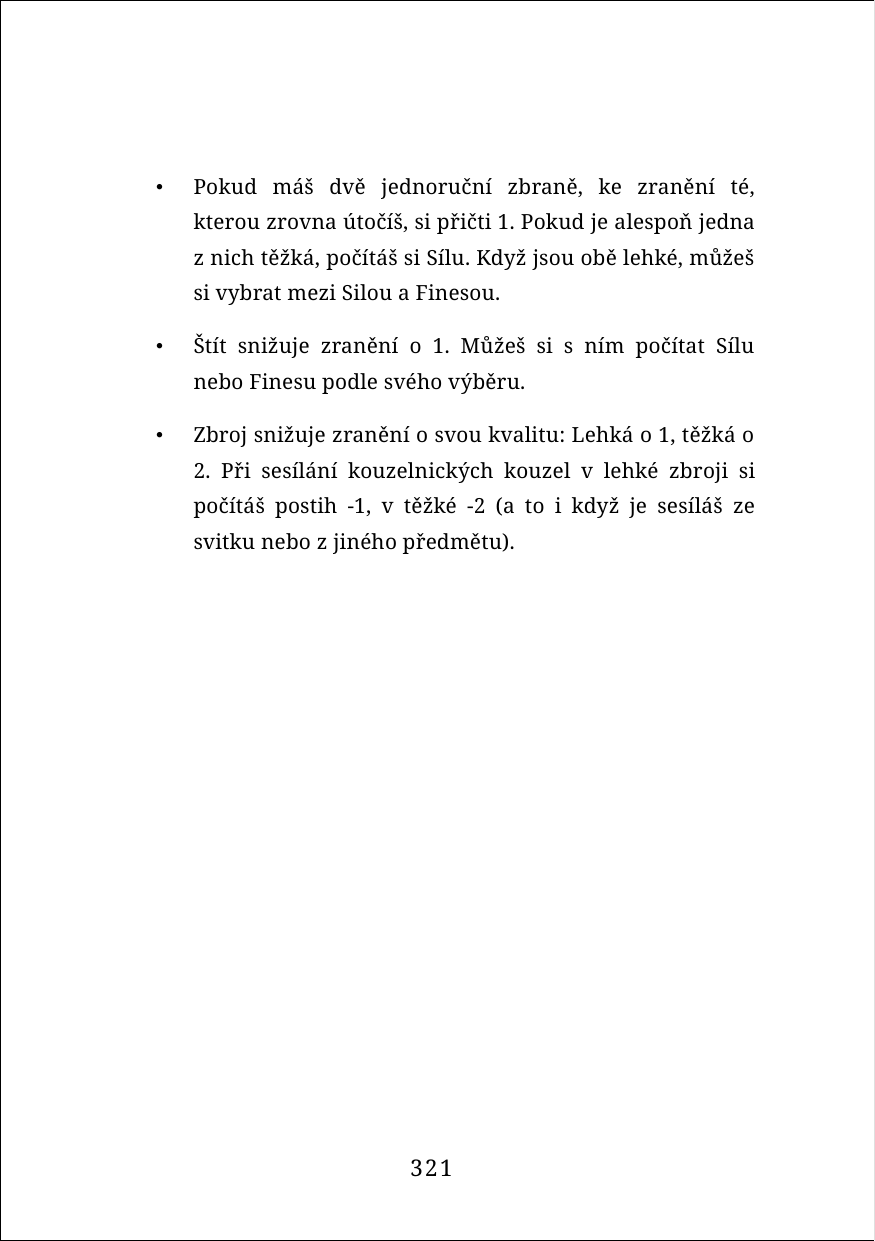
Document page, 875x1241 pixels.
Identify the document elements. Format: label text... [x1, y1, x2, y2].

list Zbroj snižuje zranění o svou kvalitu: Lehká o 1, těžká o 2. Při sesílání kouzelnických kouzel v lehké zbroji si počítáš postih -1, v těžké -2 (a to i když je sesíláš ze svitku nebo z jiného předmětu). [156, 420, 756, 555]
list Pokud máš dvě jednoruční zbraně, ke zranění té, kterou zrovna útočíš, si přičti 1. Pokud je alespoň jedna z nich těžká, počítáš si Sílu. Když jsou obě lehké, můžeš si vybrat mezi Silou a Finesou. [156, 172, 756, 307]
list Štít snižuje zranění o 1. Můžeš si s ním počítat Sílu nebo Finesu podle svého výběru. [156, 332, 756, 396]
